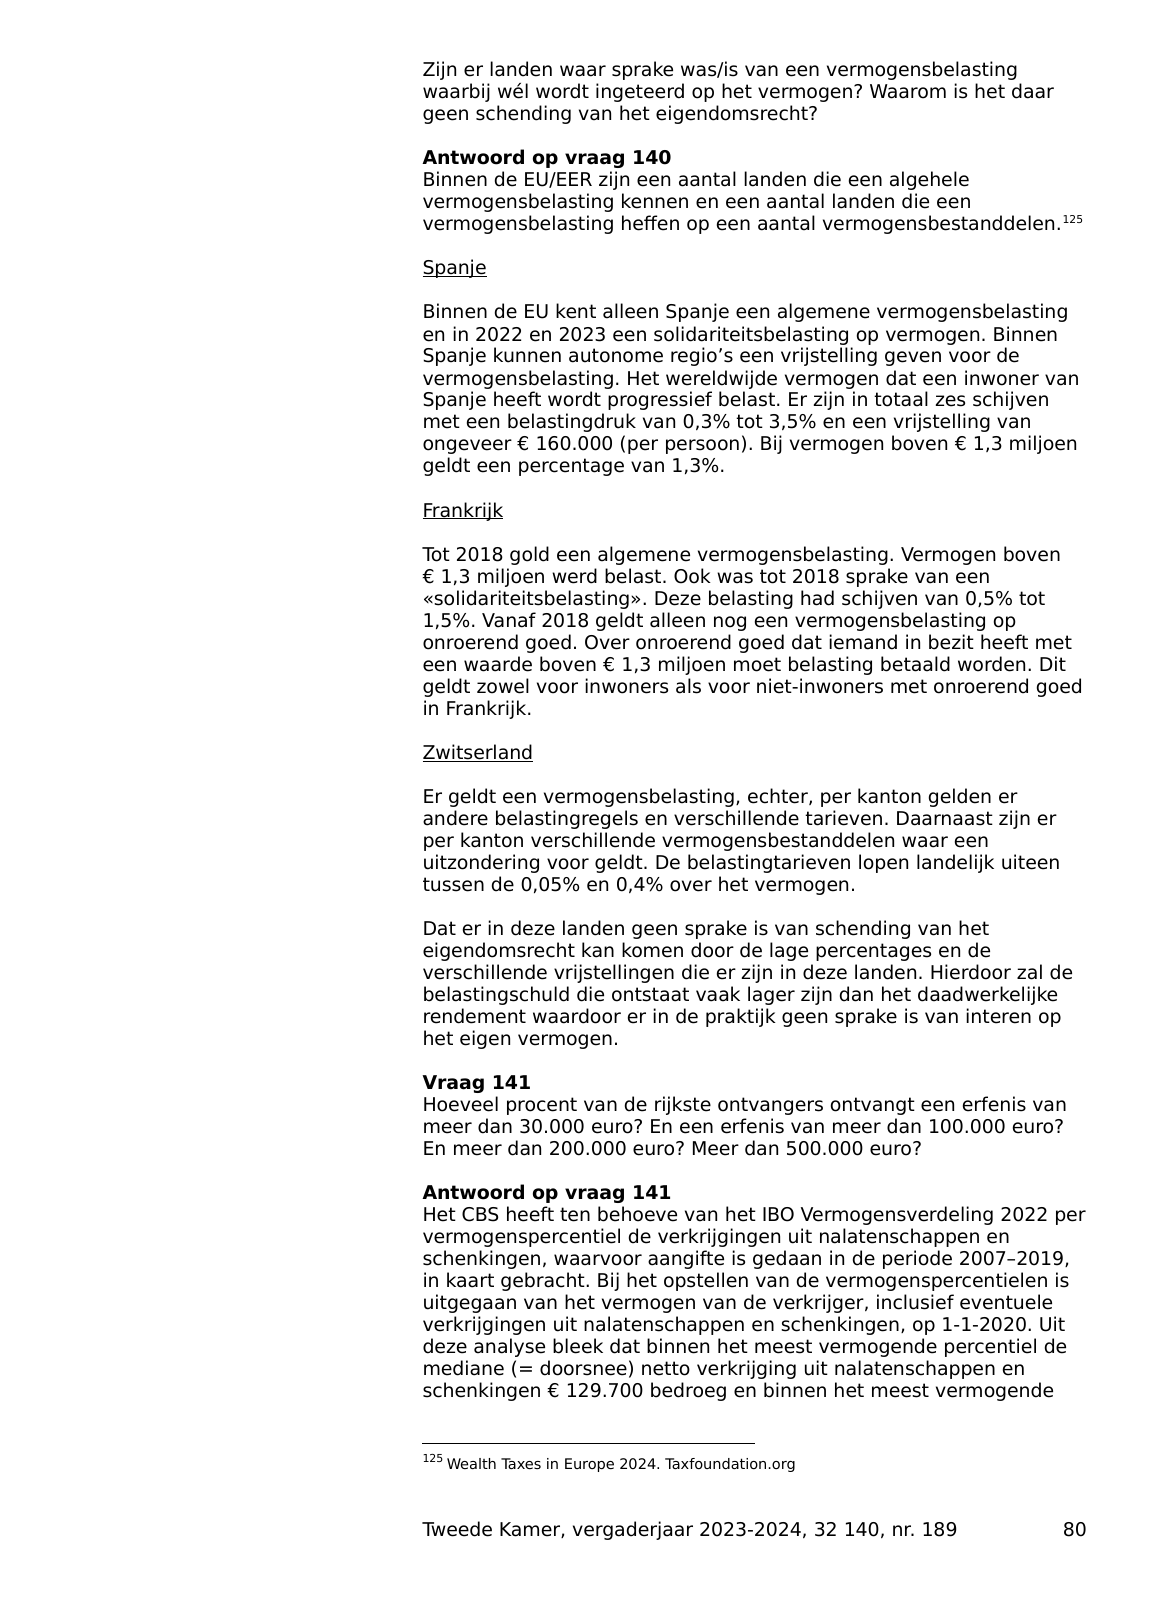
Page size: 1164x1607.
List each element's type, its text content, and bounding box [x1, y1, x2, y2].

subtitle Spanje [422, 257, 1087, 279]
text Er geldt een vermogensbelasting, echter, per kanton gelden er andere belastingregels en verschillende tarieven. Daarnaast zijn er per kanton verschillende vermogensbestanddelen waar een uitzondering voor geldt. De belastingtarieven lopen landelijk uiteen tussen de 0,05% en 0,4% over het vermogen. [422, 786, 1087, 896]
text Dat er in deze landen geen sprake is van schending van het eigendomsrecht kan komen door de lage percentages en de verschillende vrijstellingen die er zijn in deze landen. Hierdoor zal de belastingschuld die ontstaat vaak lager zijn dan het daadwerkelijke rendement waardoor er in de praktijk geen sprake is van interen op het eigen vermogen. [422, 918, 1087, 1050]
text Binnen de EU/EER zijn een aantal landen die een algehele vermogensbelasting kennen en een aantal landen die een vermogensbelasting heffen op een aantal vermogensbestanddelen. [422, 169, 1087, 235]
subtitle Zwitserland [422, 742, 1087, 764]
text Tot 2018 gold een algemene vermogensbelasting. Vermogen boven € 1,3 miljoen werd belast. Ook was tot 2018 sprake van een «solidariteitsbelasting». Deze belasting had schijven van 0,5% tot 1,5%. Vanaf 2018 geldt alleen nog een vermogensbelasting op onroerend goed. Over onroerend goed dat iemand in bezit heeft met een waarde boven € 1,3 miljoen moet belasting betaald worden. Dit geldt zowel voor inwoners als voor niet-inwoners met onroerend goed in Frankrijk. [422, 544, 1087, 719]
text Antwoord op vraag 140 [422, 147, 1087, 169]
text Binnen de EU kent alleen Spanje een algemene vermogensbelasting en in 2022 en 2023 een solidariteitsbelasting op vermogen. Binnen Spanje kunnen autonome regio’s een vrijstelling geven voor de vermogensbelasting. Het wereldwijde vermogen dat een inwoner van Spanje heeft wordt progressief belast. Er zijn in totaal zes schijven met een belastingdruk van 0,3% tot 3,5% en een vrijstelling van ongeveer € 160.000 (per persoon). Bij vermogen boven € 1,3 miljoen geldt een percentage van 1,3%. [422, 301, 1087, 477]
text Hoeveel procent van de rijkste ontvangers ontvangt een erfenis van meer dan 30.000 euro? En een erfenis van meer dan 100.000 euro? En meer dan 200.000 euro? Meer dan 500.000 euro? [422, 1094, 1087, 1160]
text Vraag 141 [422, 1072, 1087, 1094]
text Het CBS heeft ten behoeve van het IBO Vermogensverdeling 2022 per vermogenspercentiel de verkrijgingen uit nalatenschappen en schenkingen, waarvoor aangifte is gedaan in de periode 2007–2019, in kaart gebracht. Bij het opstellen van de vermogenspercentielen is uitgegaan van het vermogen van de verkrijger, inclusief eventuele verkrijgingen uit nalatenschappen en schenkingen, op 1-1-2020. Uit deze analyse bleek dat binnen het meest vermogende percentiel de mediane (= doorsnee) netto verkrijging uit nalatenschappen en schenkingen € 129.700 bedroeg en binnen het meest vermogende [422, 1204, 1087, 1402]
subtitle Frankrijk [422, 499, 1087, 521]
text Zijn er landen waar sprake was/is van een vermogensbelasting waarbij wél wordt ingeteerd op het vermogen? Waarom is het daar geen schending van het eigendomsrecht? [422, 59, 1087, 125]
text Wealth Taxes in Europe 2024. Taxfoundation.org [422, 1452, 1087, 1474]
text Antwoord op vraag 141 [422, 1182, 1087, 1204]
